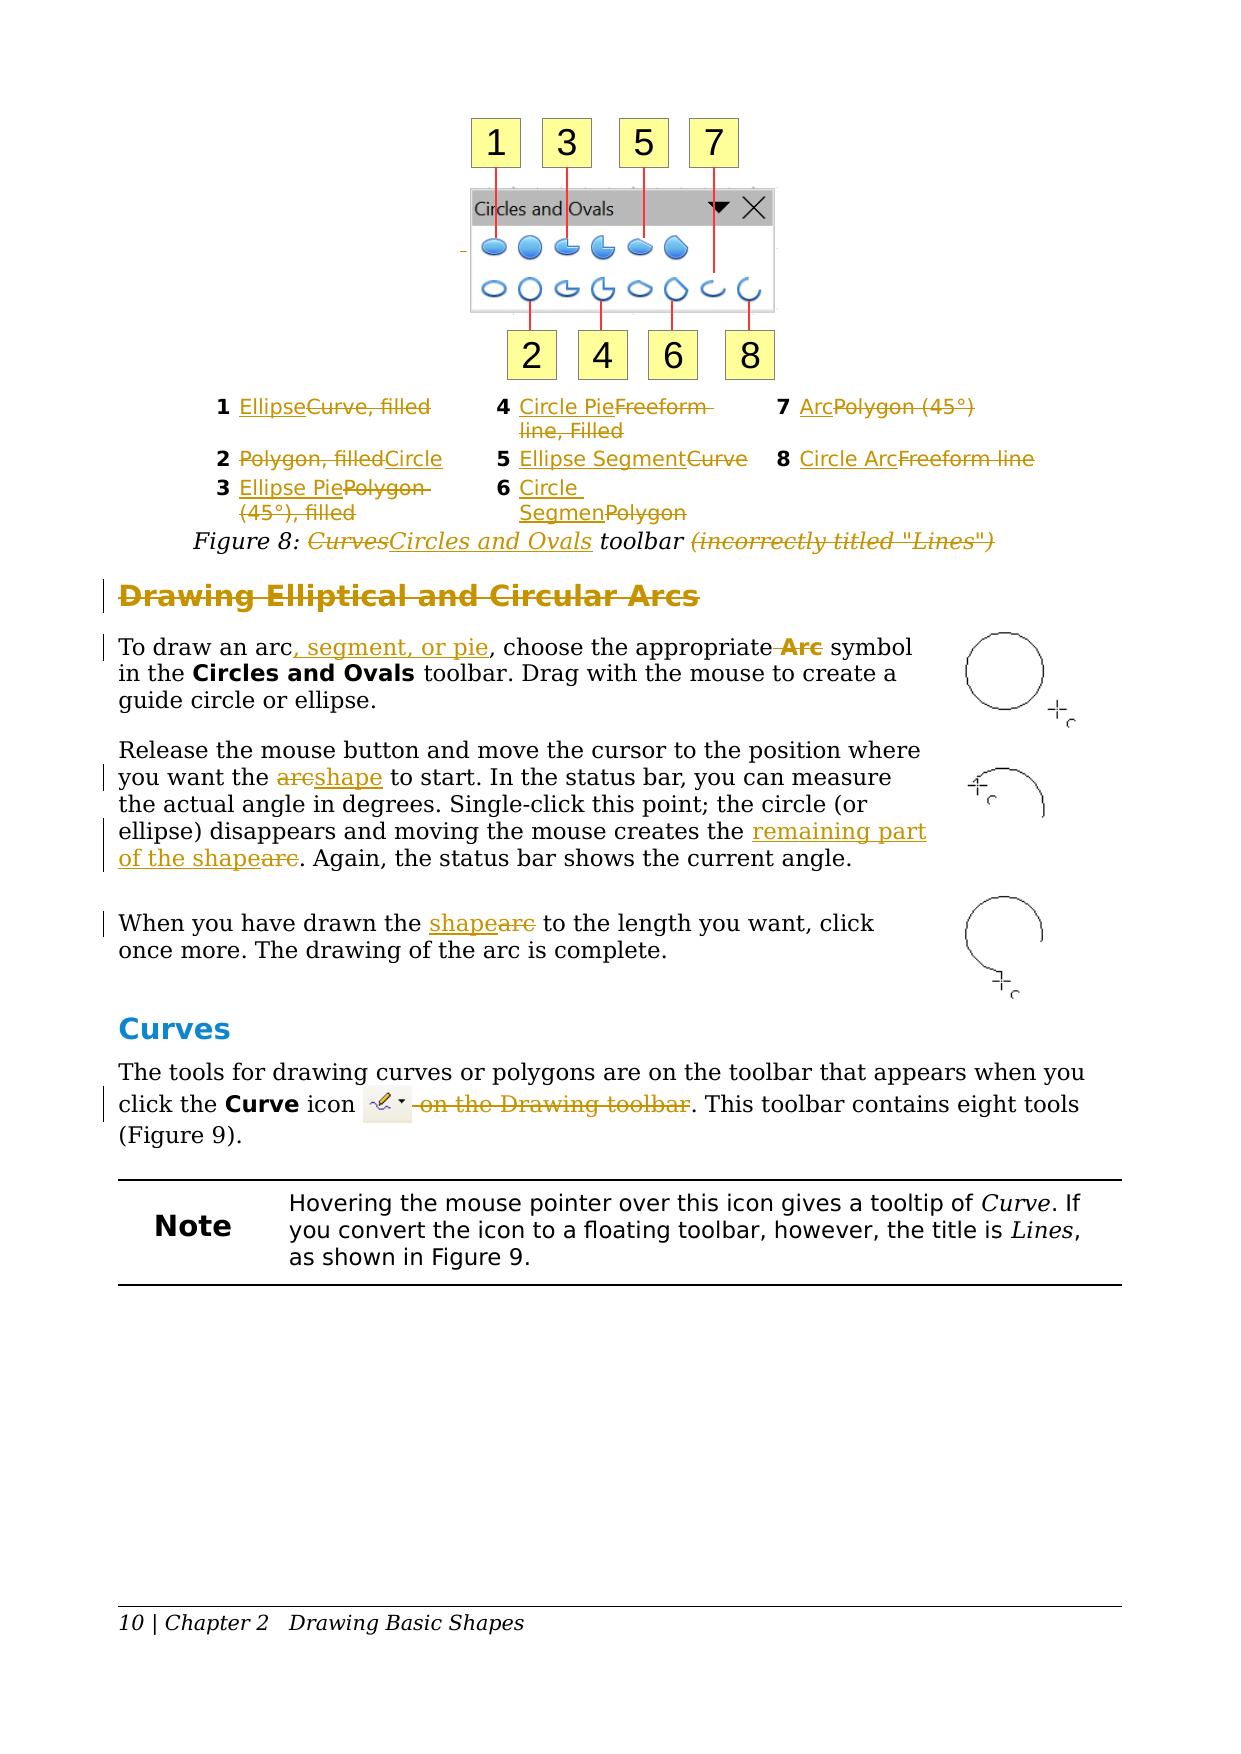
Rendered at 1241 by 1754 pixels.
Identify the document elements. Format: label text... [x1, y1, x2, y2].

table_cell Circle Arc [793, 444, 1047, 473]
table_header Note [118, 1181, 267, 1283]
table_cell Ellipse Segment [513, 444, 753, 473]
table_cell Ellipse Pie [233, 474, 473, 525]
table_cell When you have drawn the shape to the length you want, click once more. The drawing of the arc is complete. [118, 887, 927, 1000]
picture [362, 1085, 413, 1123]
table_header To draw an arc, segment, or pie, choose the appropriate symbol in the Circles and Ovals toolbar. Drag with the mouse to create a guide circle or ellipse. [118, 626, 927, 735]
table_cell [793, 474, 1047, 525]
table_cell Release the mouse button and move the cursor to the position where you want the shape to start. In the status bar, you can measure the actual angle in degrees. Single-click this point; the circle (or ellipse) disappears and moving the mouse creates the remaining part of the shape. Again, the status bar shows the current angle. [118, 735, 927, 887]
table_cell 5 [473, 444, 513, 473]
table_cell [1101, 887, 1122, 1000]
table_cell Circle [233, 444, 473, 473]
subtitle Curves [118, 1012, 1122, 1046]
text Figure 8: Circles and Ovals toolbar [193, 528, 1047, 555]
table_cell 3 [193, 474, 233, 525]
table_cell 8 [753, 444, 793, 473]
table_cell [1107, 735, 1122, 887]
table_cell [927, 735, 942, 887]
table_header 7 [753, 393, 793, 444]
table_cell [927, 887, 948, 1000]
table_header 1 [193, 393, 233, 444]
table_header [927, 626, 948, 735]
table_cell Circle Segmen [513, 474, 753, 525]
text The tools for drawing curves or polygons are on the toolbar that appears when you click the Curve icon . This toolbar contains eight tools (Figure 9). [118, 1059, 1122, 1149]
picture [942, 625, 1107, 1001]
table_header Hovering the mouse pointer over this icon gives a tooltip of Curve. If you convert the icon to a floating toolbar, however, the title is Lines, as shown in Figure 9. [268, 1181, 1122, 1283]
table_header [1100, 626, 1122, 735]
table_header Circle Pie [513, 393, 753, 444]
table_header Ellipse [233, 393, 473, 444]
table_cell 6 [473, 474, 513, 525]
table_header Arc [793, 393, 1047, 444]
table_header 4 [473, 393, 513, 444]
picture [467, 183, 781, 320]
table_cell 2 [193, 444, 233, 473]
table_cell [753, 474, 793, 525]
